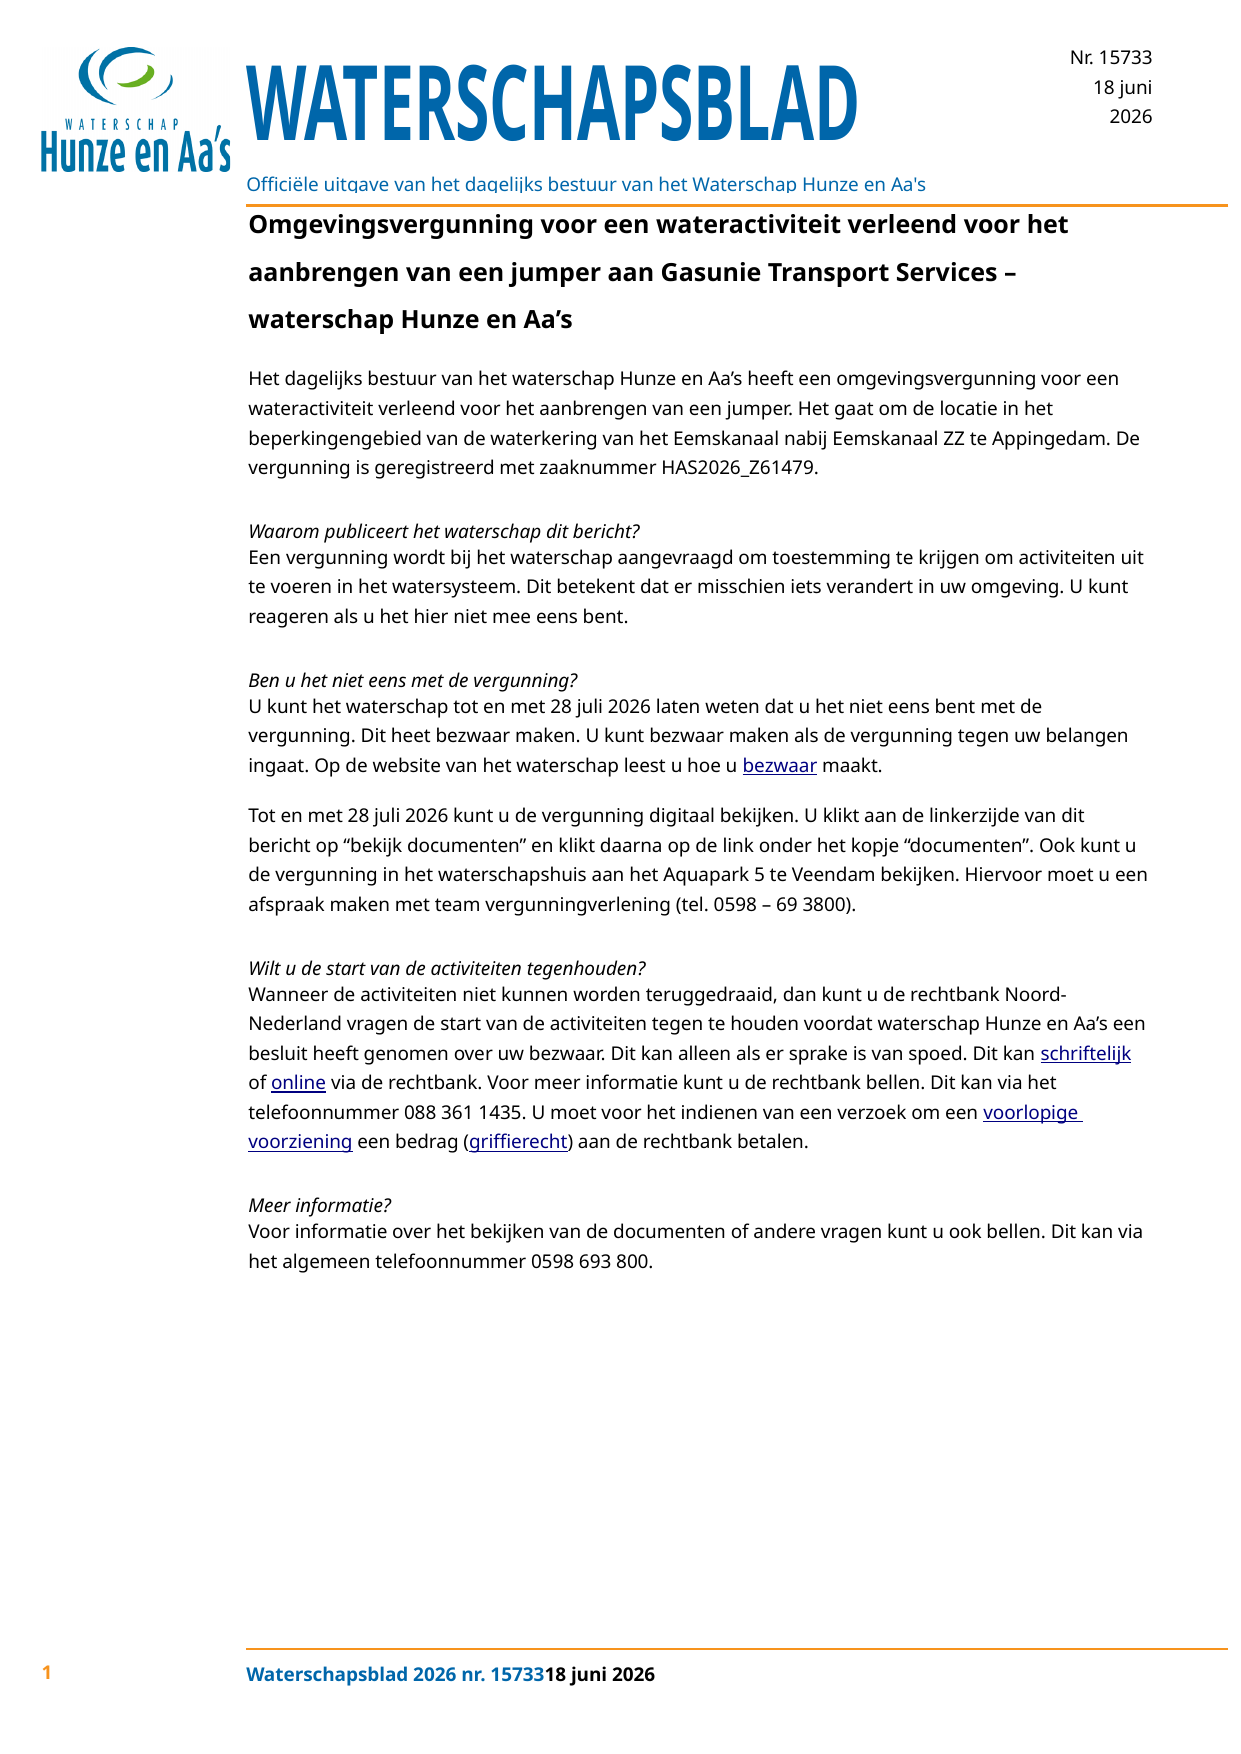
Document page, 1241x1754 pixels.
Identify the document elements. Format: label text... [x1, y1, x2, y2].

picture [41, 47, 231, 172]
text Omgevingsvergunning voor een wateractiviteit verleend voor het aanbrengen van een jumper aan Gasunie Transport Services – waterschap Hunze en Aa’s [248, 207, 1152, 336]
text Waarom publiceert het waterschap dit bericht? [248, 518, 1152, 544]
text Een vergunning wordt bij het waterschap aangevraagd om toestemming te krijgen om activiteiten uit te voeren in het watersysteem. Dit betekent dat er misschien iets verandert in uw omgeving. U kunt reageren als u het hier niet mee eens bent. [248, 544, 1152, 629]
text Wanneer de activiteiten niet kunnen worden teruggedraaid, dan kunt u de rechtbank Noord-Nederland vragen de start van de activiteiten tegen te houden voordat waterschap Hunze en Aa’s een besluit heeft genomen over uw bezwaar. Dit kan alleen als er sprake is van spoed. Dit kan schriftelijk of online via de rechtbank. Voor meer informatie kunt u de rechtbank bellen. Dit kan via het telefoonnummer 088 361 1435. U moet voor het indienen van een verzoek om een voorlopige voorziening een bedrag (griffierecht) aan de rechtbank betalen. [248, 981, 1152, 1154]
picture [183, 163, 191, 172]
text U kunt het waterschap tot en met 28 juli 2026 laten weten dat u het niet eens bent met de vergunning. Dit heet bezwaar maken. U kunt bezwaar maken als de vergunning tegen uw belangen ingaat. Op de website van het waterschap leest u hoe u bezwaar maakt. [248, 693, 1152, 778]
picture [47, 154, 51, 172]
picture [226, 145, 231, 156]
text Voor informatie over het bekijken van de documenten of andere vragen kunt u ook bellen. Dit kan via het algemeen telefoonnummer 0598 693 800. [248, 1218, 1152, 1274]
text Ben u het niet eens met de vergunning? [248, 667, 1152, 693]
text Tot en met 28 juli 2026 kunt u de vergunning digitaal bekijken. U klikt aan de linkerzijde van dit bericht op “bekijk documenten” en klikt daarna op de link onder het kopje “documenten”. Ook kunt u de vergunning in het waterschapshuis aan het Aquapark 5 te Veendam bekijken. Hiervoor moet u een afspraak maken met team vergunningverlening (tel. 0598 – 69 3800). [248, 802, 1152, 917]
text Wilt u de start van de activiteiten tegenhouden? [248, 955, 1152, 981]
text Meer informatie? [248, 1193, 1152, 1218]
text Het dagelijks bestuur van het waterschap Hunze en Aa’s heeft een omgevingsvergunning voor een wateractiviteit verleend voor het aanbrengen van een jumper. Het gaat om de locatie in het beperkingengebied van de waterkering van het Eemskanaal nabij Eemskanaal ZZ te Appingedam. De vergunning is geregistreerd met zaaknummer HAS2026_Z61479. [248, 366, 1152, 480]
